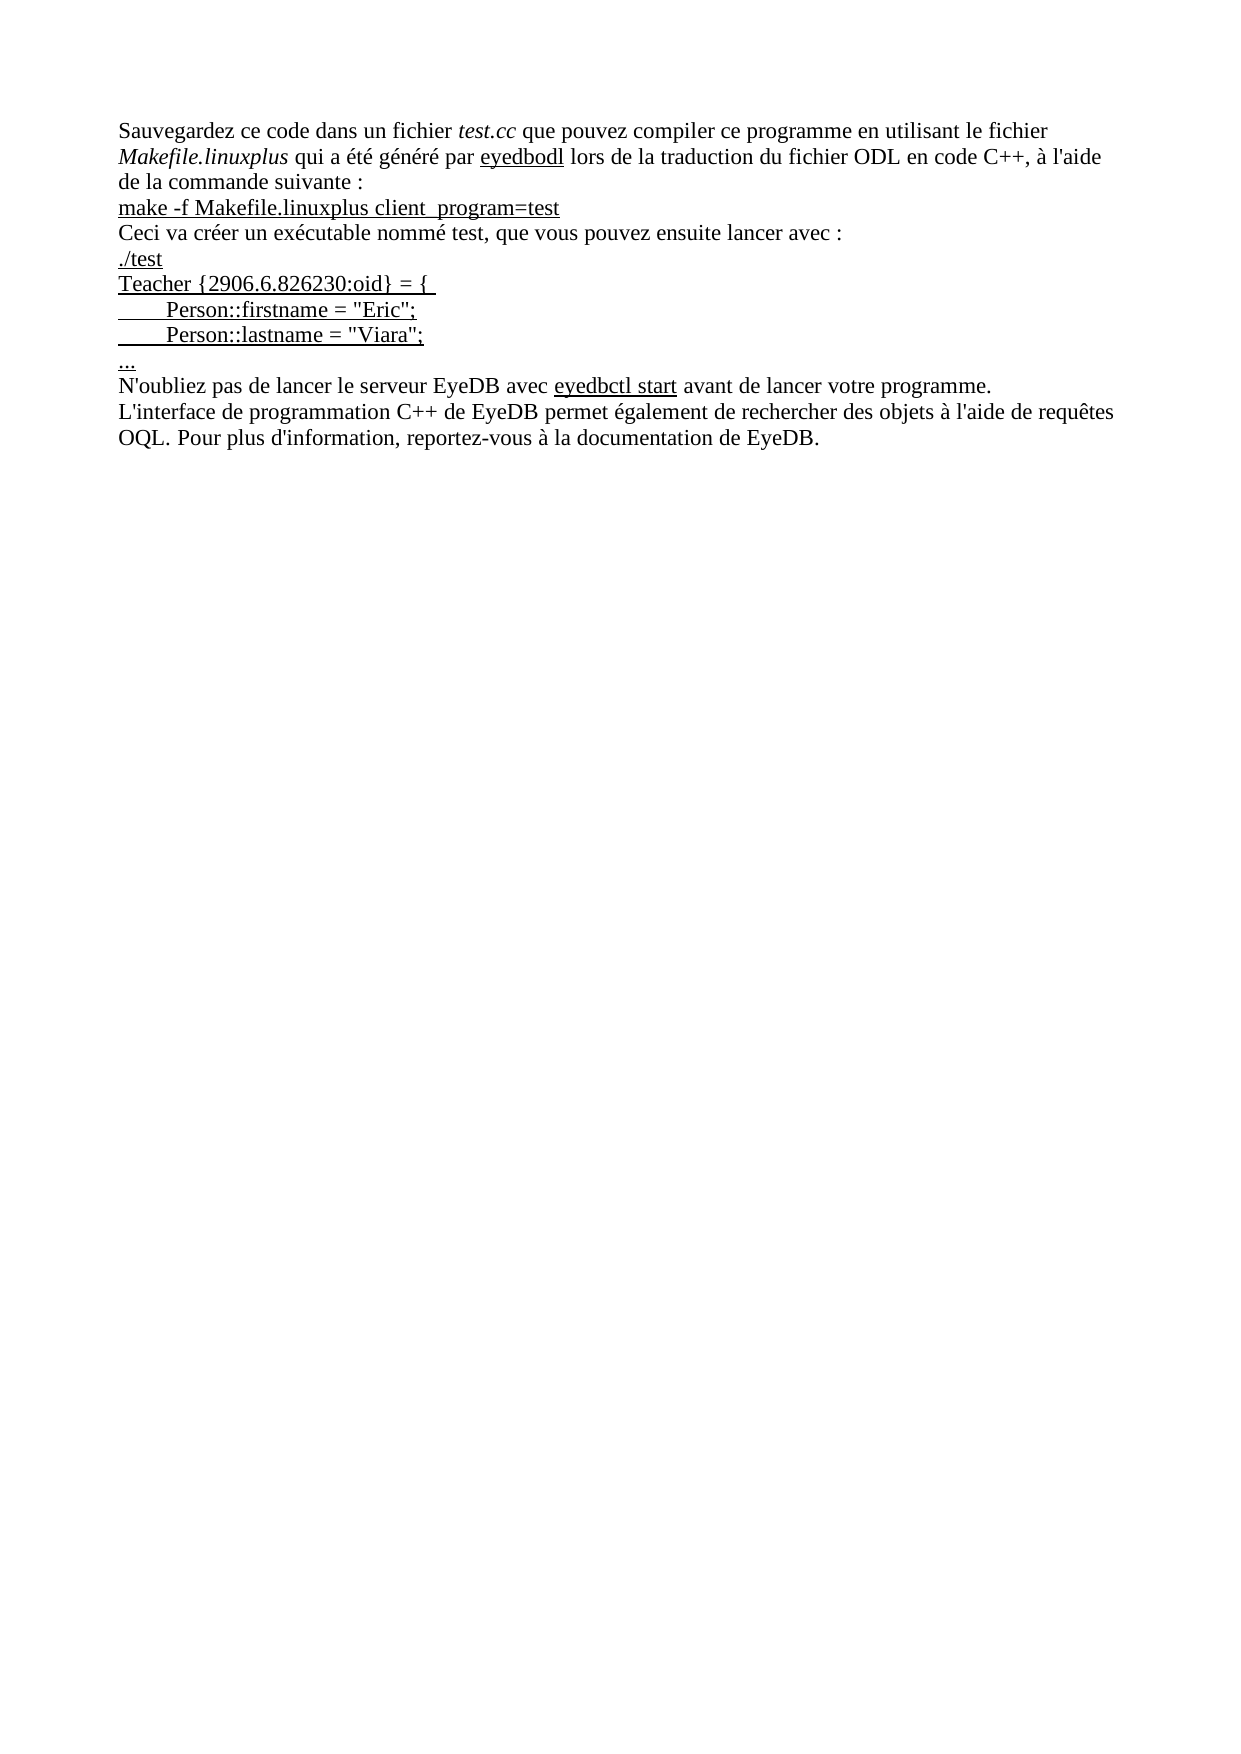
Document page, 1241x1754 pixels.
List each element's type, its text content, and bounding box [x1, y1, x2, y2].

text L'interface de programmation C++ de EyeDB permet également de rechercher des objets à l'aide de requêtes OQL. Pour plus d'information, reportez-vous à la documentation de EyeDB. [118, 399, 1122, 450]
text make -f Makefile.linuxplus client_program=test [118, 195, 1122, 220]
text N'oubliez pas de lancer le serveur EyeDB avec eyedbctl start avant de lancer votre programme. [118, 373, 1122, 399]
text ... [118, 348, 1122, 373]
text Ceci va créer un exécutable nommé test, que vous pouvez ensuite lancer avec : [118, 220, 1122, 246]
text Sauvegardez ce code dans un fichier test.cc que pouvez compiler ce programme en utilisant le fichier Makefile.linuxplus qui a été généré par eyedbodl lors de la traduction du fichier ODL en code C++, à l'aide de la commande suivante : [118, 118, 1122, 195]
text Person::lastname = "Viara"; [118, 322, 1122, 348]
text ./test [118, 246, 1122, 271]
text Person::firstname = "Eric"; [118, 297, 1122, 322]
text Teacher {2906.6.826230:oid} = { [118, 271, 1122, 297]
